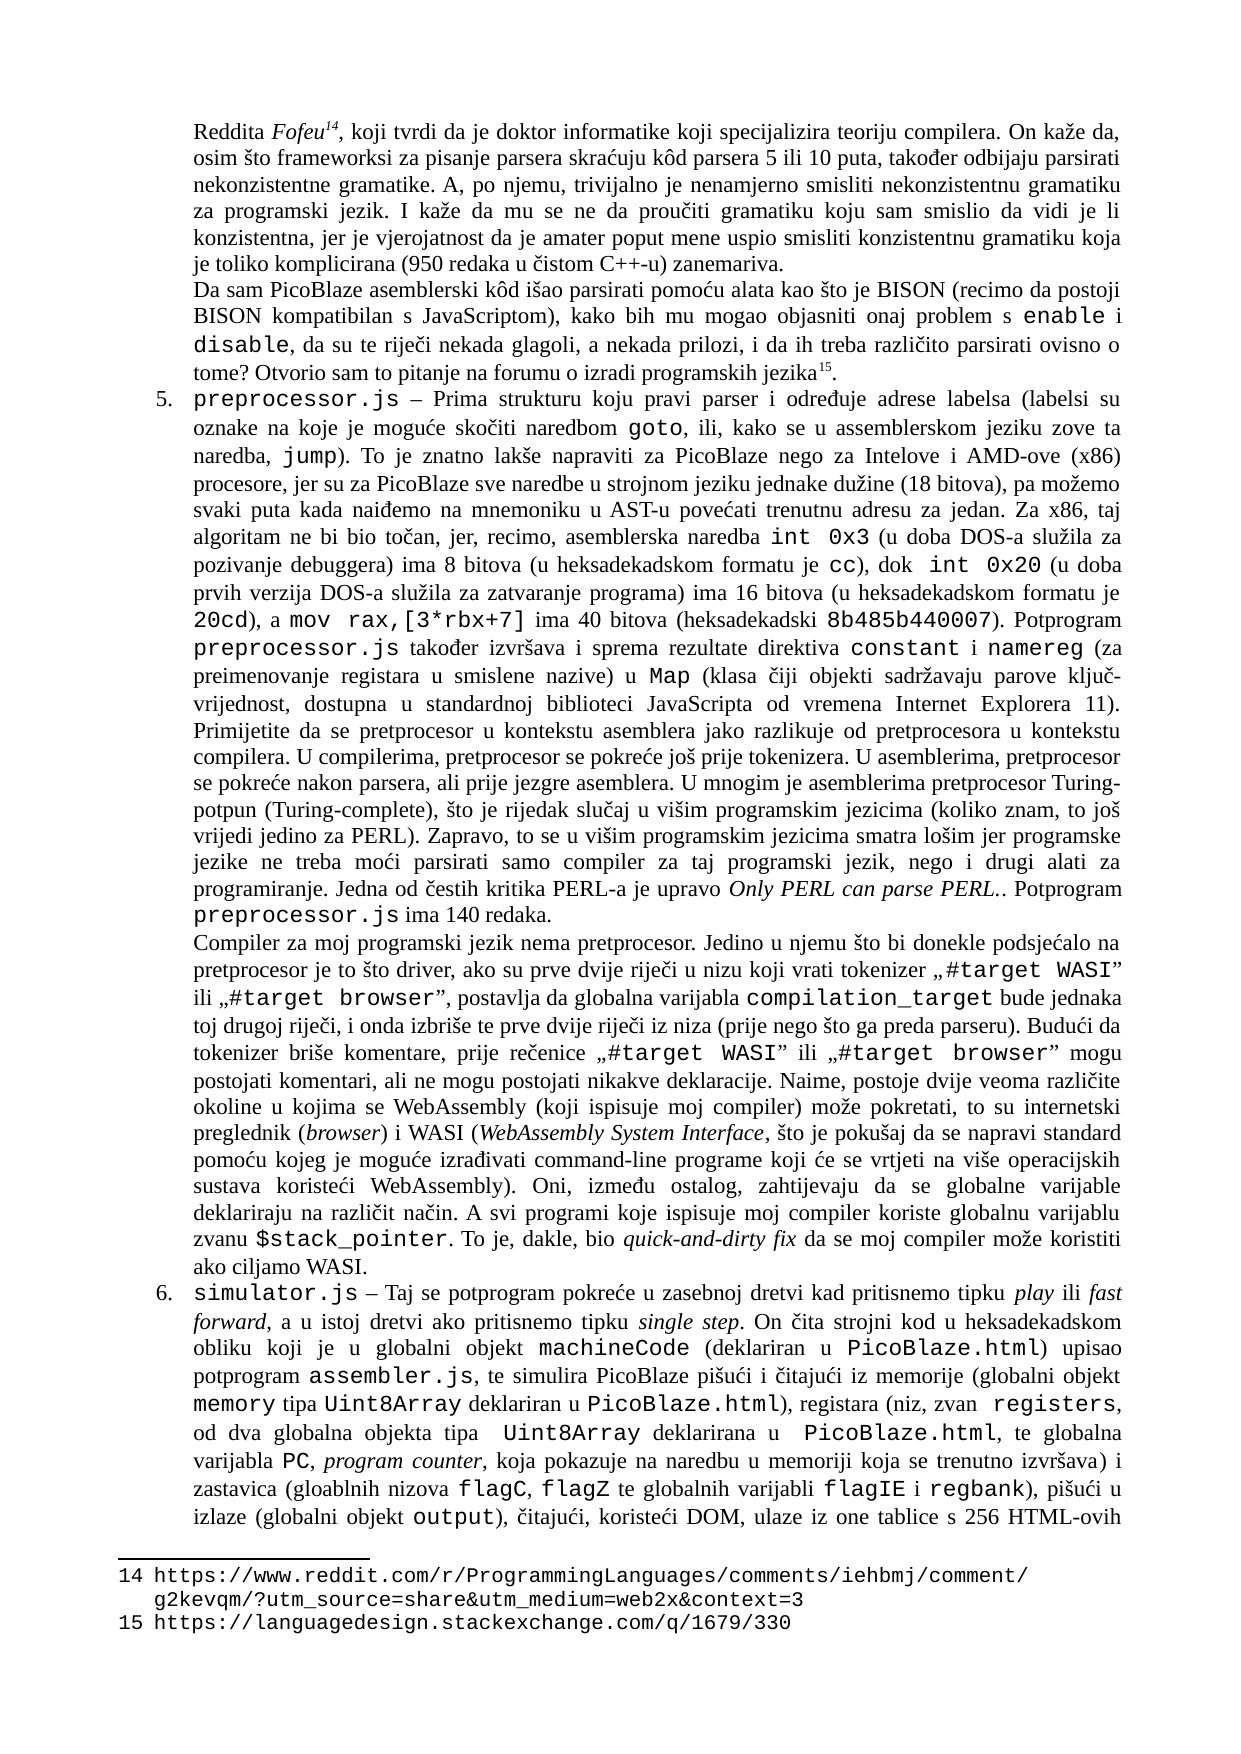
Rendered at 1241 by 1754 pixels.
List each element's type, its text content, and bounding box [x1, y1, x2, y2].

text Reddita Fofeu, koji tvrdi da je doktor informatike koji specijalizira teoriju compilera. On kaže da, osim što frameworksi za pisanje parsera skraćuju kôd parsera 5 ili 10 puta, također odbijaju parsirati nekonzistentne gramatike. A, po njemu, trivijalno je nenamjerno smisliti nekonzistentnu gramatiku za programski jezik. I kaže da mu se ne da proučiti gramatiku koju sam smislio da vidi je li konzistentna, jer je vjerojatnost da je amater poput mene uspio smisliti konzistentnu gramatiku koja je toliko komplicirana (950 redaka u čistom C++-u) zanemariva. [193, 118, 1122, 276]
list preprocessor.js – Prima strukturu koju pravi parser i određuje adrese labelsa (labelsi su oznake na koje je moguće skočiti naredbom goto, ili, kako se u assemblerskom jeziku zove ta naredba, jump). To je znatno lakše napraviti za PicoBlaze nego za Intelove i AMD-ove (x86) procesore, jer su za PicoBlaze sve naredbe u strojnom jeziku jednake dužine (18 bitova), pa možemo svaki puta kada naiđemo na mnemoniku u AST-u povećati trenutnu adresu za jedan. Za x86, taj algoritam ne bi bio točan, jer, recimo, asemblerska naredba int 0x3 (u doba DOS-a služila za pozivanje debuggera) ima 8 bitova (u heksadekadskom formatu je cc), dok int 0x20 (u doba prvih verzija DOS-a služila za zatvaranje programa) ima 16 bitova (u heksadekadskom formatu je 20cd), a mov rax,[3*rbx+7] ima 40 bitova (heksadekadski 8b485b440007). Potprogram preprocessor.js također izvršava i sprema rezultate direktiva constant i namereg (za preimenovanje registara u smislene nazive) u Map (klasa čiji objekti sadržavaju parove ključ-vrijednost, dostupna u standardnoj biblioteci JavaScripta od vremena Internet Explorera 11). Primijetite da se pretprocesor u kontekstu asemblera jako razlikuje od pretprocesora u kontekstu compilera. U compilerima, pretprocesor se pokreće još prije tokenizera. U asemblerima, pretprocesor se pokreće nakon parsera, ali prije jezgre asemblera. U mnogim je asemblerima pretprocesor Turing-potpun (Turing-complete), što je rijedak slučaj u višim programskim jezicima (koliko znam, to još vrijedi jedino za PERL). Zapravo, to se u višim programskim jezicima smatra lošim jer programske jezike ne treba moći parsirati samo compiler za taj programski jezik, nego i drugi alati za programiranje. Jedna od čestih kritika PERL-a je upravo Only PERL can parse PERL.. Potprogram preprocessor.js ima 140 redaka. [156, 385, 1122, 929]
text https://languagedesign.stackexchange.com/q/1679/330 [118, 1612, 1122, 1636]
list simulator.js – Taj se potprogram pokreće u zasebnoj dretvi kad pritisnemo tipku play ili fast forward, a u istoj dretvi ako pritisnemo tipku single step. On čita strojni kod u heksadekadskom obliku koji je u globalni objekt machineCode (deklariran u PicoBlaze.html) upisao potprogram assembler.js, te simulira PicoBlaze pišući i čitajući iz memorije (globalni objekt memory tipa Uint8Array deklariran u PicoBlaze.html), registara (niz, zvan registers, od dva globalna objekta tipa Uint8Array deklarirana u PicoBlaze.html, te globalna varijabla PC, program counter, koja pokazuje na naredbu u memoriji koja se trenutno izvršava) i zastavica (gloablnih nizova flagC, flagZ te globalnih varijabli flagIE i regbank), pišući u izlaze (globalni objekt output), čitajući, koristeći DOM, ulaze iz one tablice s 256 HTML-ovih [156, 1279, 1122, 1532]
text https://www.reddit.com/r/ProgrammingLanguages/comments/iehbmj/comment/g2kevqm/?utm_source=share&utm_medium=web2x&context=3 [118, 1565, 1122, 1612]
text Da sam PicoBlaze asemblerski kôd išao parsirati pomoću alata kao što je BISON (recimo da postoji BISON kompatibilan s JavaScriptom), kako bih mu mogao objasniti onaj problem s enable i disable, da su te riječi nekada glagoli, a nekada prilozi, i da ih treba različito parsirati ovisno o tome? Otvorio sam to pitanje na forumu o izradi programskih jezika. [193, 276, 1122, 385]
list Compiler za moj programski jezik nema pretprocesor. Jedino u njemu što bi donekle podsjećalo na pretprocesor je to što driver, ako su prve dvije riječi u nizu koji vrati tokenizer „#target WASI” ili „#target browser”, postavlja da globalna varijabla compilation_target bude jednaka toj drugoj riječi, i onda izbriše te prve dvije riječi iz niza (prije nego što ga preda parseru). Budući da tokenizer briše komentare, prije rečenice „#target WASI” ili „#target browser” mogu postojati komentari, ali ne mogu postojati nikakve deklaracije. Naime, postoje dvije veoma različite okoline u kojima se WebAssembly (koji ispisuje moj compiler) može pokretati, to su internetski preglednik (browser) i WASI (WebAssembly System Interface, što je pokušaj da se napravi standard pomoću kojeg je moguće izrađivati command-line programe koji će se vrtjeti na više operacijskih sustava koristeći WebAssembly). Oni, između ostalog, zahtijevaju da se globalne varijable deklariraju na različit način. A svi programi koje ispisuje moj compiler koriste globalnu varijablu zvanu $stack_pointer. To je, dakle, bio quick-and-dirty fix da se moj compiler može koristiti ako ciljamo WASI. [156, 929, 1122, 1279]
